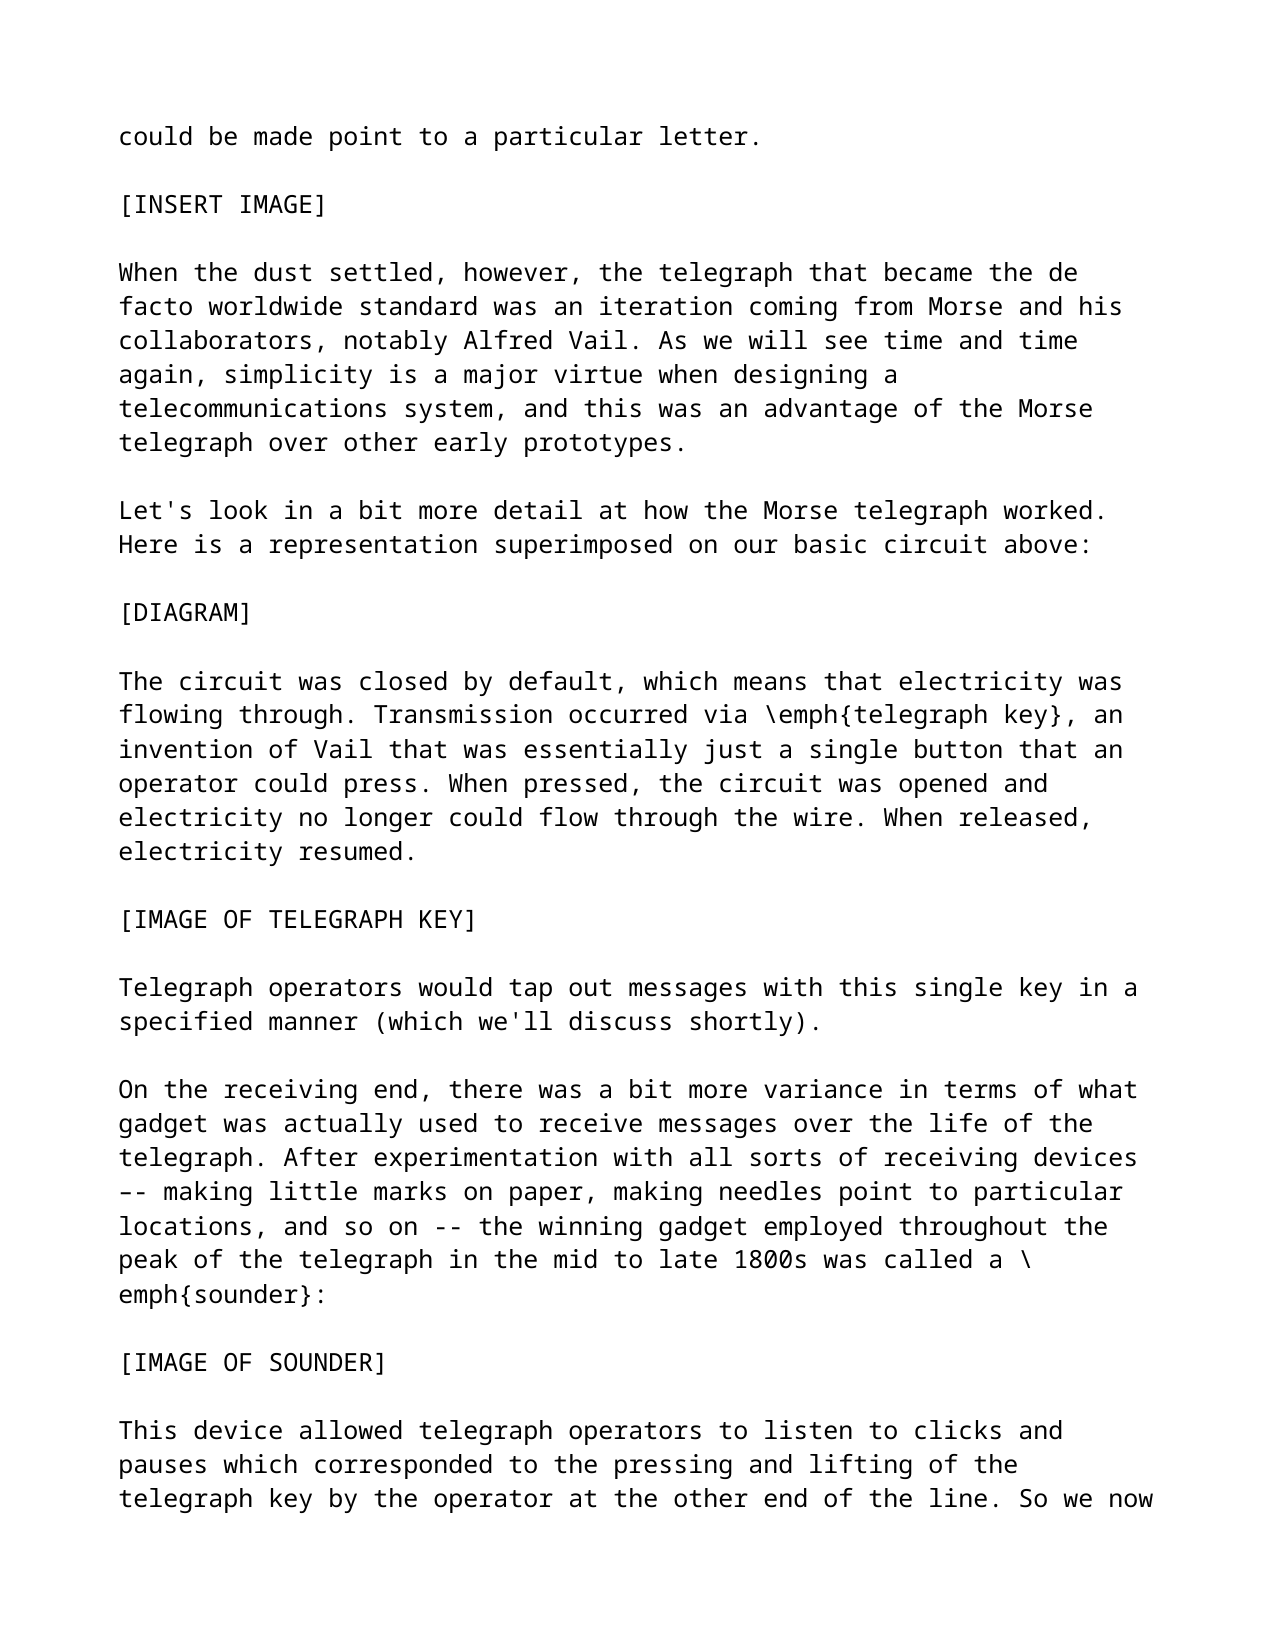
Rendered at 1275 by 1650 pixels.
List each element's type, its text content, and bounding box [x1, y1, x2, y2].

text When the dust settled, however, the telegraph that became the de facto worldwide standard was an iteration coming from Morse and his collaborators, notably Alfred Vail. As we will see time and time again, simplicity is a major virtue when designing a telecommunications system, and this was an advantage of the Morse telegraph over other early prototypes. [118, 254, 1157, 459]
text This device allowed telegraph operators to listen to clicks and pauses which corresponded to the pressing and lifting of the telegraph key by the operator at the other end of the line. So we now [118, 1412, 1157, 1515]
text [INSERT IMAGE] [118, 186, 1157, 220]
text Telegraph operators would tap out messages with this single key in a specified manner (which we'll discuss shortly). [118, 970, 1157, 1038]
text [DIAGRAM] [118, 595, 1157, 629]
text [IMAGE OF SOUNDER] [118, 1344, 1157, 1378]
text The circuit was closed by default, which means that electricity was flowing through. Transmission occurred via \emph{telegraph key}, an invention of Vail that was essentially just a single button that an operator could press. When pressed, the circuit was opened and electricity no longer could flow through the wire. When released, electricity resumed. [118, 663, 1157, 867]
text On the receiving end, there was a bit more variance in terms of what gadget was actually used to receive messages over the life of the telegraph. After experimentation with all sorts of receiving devices –- making little marks on paper, making needles point to particular locations, and so on -- the winning gadget employed throughout the peak of the telegraph in the mid to late 1800s was called a \emph{sounder}: [118, 1072, 1157, 1310]
text [IMAGE OF TELEGRAPH KEY] [118, 902, 1157, 936]
text Let's look in a bit more detail at how the Morse telegraph worked. Here is a representation superimposed on our basic circuit above: [118, 493, 1157, 561]
text could be made point to a particular letter. [118, 118, 1157, 152]
